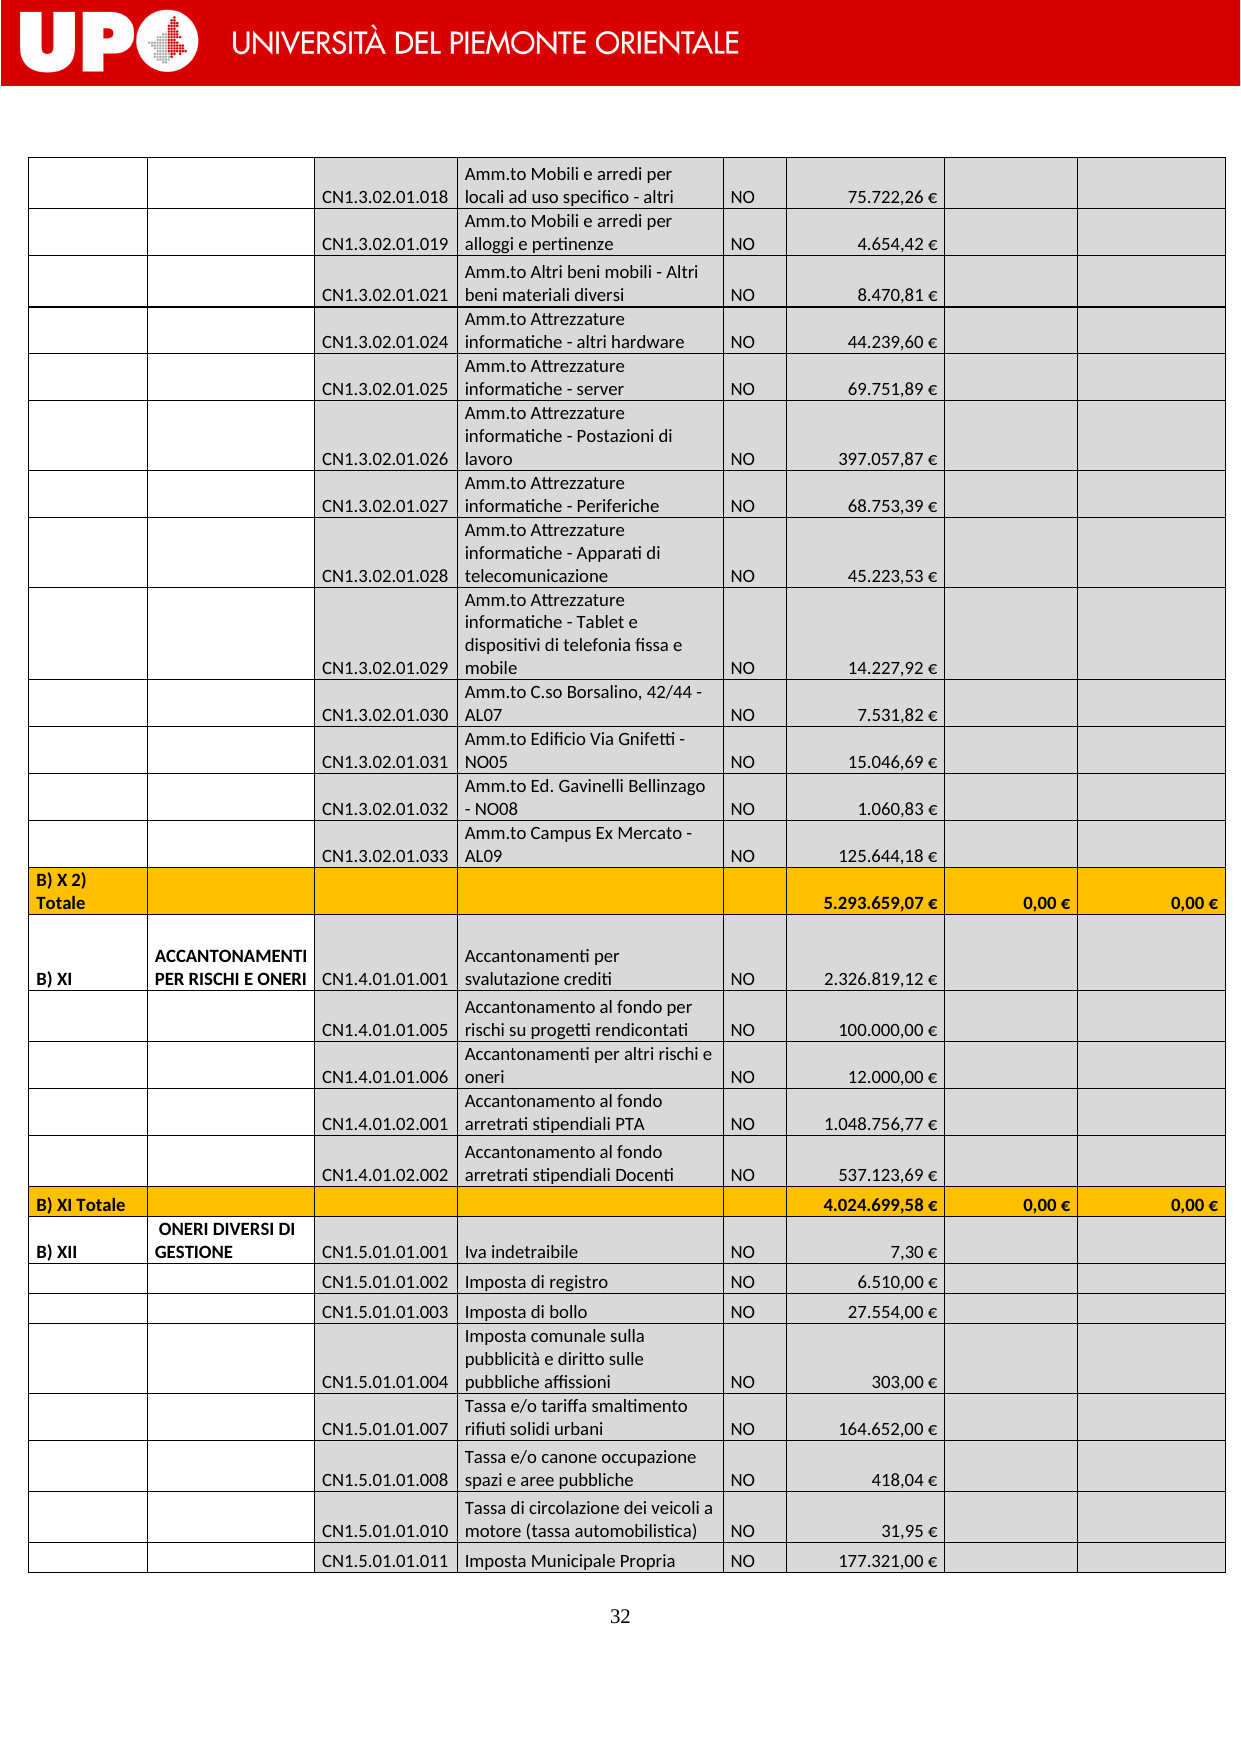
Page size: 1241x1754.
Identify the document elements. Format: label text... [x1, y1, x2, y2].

table_cell Amm.to C.so Borsalino, 42/44 - AL07 [458, 680, 723, 726]
table_cell [945, 1042, 1077, 1088]
table_cell NO [724, 1089, 786, 1135]
table_cell 418,04 € [787, 1441, 944, 1491]
table_cell NO [724, 1217, 786, 1263]
table_cell ONERI DIVERSI DI GESTIONE [148, 1217, 314, 1263]
table_cell 125.644,18 € [787, 821, 944, 867]
table_cell [315, 1187, 457, 1216]
table_cell CN1.4.01.02.001 [315, 1089, 457, 1135]
table_cell 15.046,69 € [787, 727, 944, 773]
table_cell [1078, 1492, 1225, 1542]
table_cell [945, 158, 1077, 208]
table_cell [1078, 518, 1225, 587]
table_cell [724, 1187, 786, 1216]
table_cell [148, 1042, 314, 1088]
table_cell 397.057,87 € [787, 401, 944, 470]
table_cell [1078, 1136, 1225, 1186]
table_cell 1.048.756,77 € [787, 1089, 944, 1135]
table_cell NO [724, 209, 786, 255]
table_cell CN1.5.01.01.003 [315, 1294, 457, 1323]
table_cell 0,00 € [1078, 1187, 1225, 1216]
table_cell [148, 1089, 314, 1135]
table_cell CN1.3.02.01.026 [315, 401, 457, 470]
table_cell [148, 209, 314, 255]
table_cell 100.000,00 € [787, 991, 944, 1041]
table_cell CN1.3.02.01.029 [315, 588, 457, 679]
table_cell [29, 256, 147, 306]
table_cell [945, 1543, 1077, 1572]
table_cell [945, 256, 1077, 306]
table_cell B) X 2) Totale [29, 868, 147, 914]
table_cell CN1.3.02.01.028 [315, 518, 457, 587]
table_cell 4.654,42 € [787, 209, 944, 255]
table_cell Amm.to Campus Ex Mercato - AL09 [458, 821, 723, 867]
table_cell Amm.to Attrezzature informatiche - Periferiche [458, 471, 723, 517]
table_cell NO [724, 1294, 786, 1323]
table_cell [29, 354, 147, 400]
table_cell [29, 209, 147, 255]
table_cell CN1.4.01.01.005 [315, 991, 457, 1041]
table_cell 7.531,82 € [787, 680, 944, 726]
table_cell [148, 256, 314, 306]
table_cell [945, 354, 1077, 400]
table_cell [148, 1136, 314, 1186]
table_cell NO [724, 991, 786, 1041]
table_cell [29, 158, 147, 208]
table_cell NO [724, 1441, 786, 1491]
table_cell 2.326.819,12 € [787, 915, 944, 990]
table_cell [1078, 1294, 1225, 1323]
table_cell [29, 1294, 147, 1323]
table_cell [29, 680, 147, 726]
table_cell Accantonamento al fondo per rischi su progetti rendicontati [458, 991, 723, 1041]
table_cell [29, 991, 147, 1041]
table_cell NO [724, 1042, 786, 1088]
table_cell [29, 1492, 147, 1542]
table_cell [148, 1441, 314, 1491]
table_cell [1078, 401, 1225, 470]
table_cell CN1.3.02.01.018 [315, 158, 457, 208]
table_cell [29, 1136, 147, 1186]
table_cell [148, 1543, 314, 1572]
table_cell [945, 1217, 1077, 1263]
table_cell Tassa e/o tariffa smaltimento rifiuti solidi urbani [458, 1394, 723, 1440]
table_cell [1078, 991, 1225, 1041]
table_cell [29, 727, 147, 773]
table_cell CN1.3.02.01.021 [315, 256, 457, 306]
table_cell [1078, 727, 1225, 773]
table_cell NO [724, 158, 786, 208]
table_cell [945, 1324, 1077, 1393]
table_cell [148, 727, 314, 773]
table_cell 31,95 € [787, 1492, 944, 1542]
table_cell 14.227,92 € [787, 588, 944, 679]
table_cell [148, 821, 314, 867]
table_cell [148, 1294, 314, 1323]
table_cell [945, 727, 1077, 773]
table_cell 68.753,39 € [787, 471, 944, 517]
table_cell [1078, 1543, 1225, 1572]
table_cell 0,00 € [945, 868, 1077, 914]
table_cell Amm.to Edificio Via Gnifetti - NO05 [458, 727, 723, 773]
table_cell [724, 868, 786, 914]
table_cell CN1.4.01.02.002 [315, 1136, 457, 1186]
table_cell Accantonamenti per svalutazione crediti [458, 915, 723, 990]
table_cell CN1.5.01.01.007 [315, 1394, 457, 1440]
table_cell 303,00 € [787, 1324, 944, 1393]
table_cell [945, 915, 1077, 990]
table_cell NO [724, 518, 786, 587]
table_cell CN1.3.02.01.027 [315, 471, 457, 517]
table_cell 177.321,00 € [787, 1543, 944, 1572]
table_cell NO [724, 256, 786, 306]
table_cell NO [724, 401, 786, 470]
table_cell [1078, 588, 1225, 679]
table_cell CN1.3.02.01.032 [315, 774, 457, 820]
table_cell NO [724, 1543, 786, 1572]
table_cell 6.510,00 € [787, 1264, 944, 1293]
table_cell [945, 471, 1077, 517]
table_cell [945, 1089, 1077, 1135]
table_cell [29, 1089, 147, 1135]
table_cell [945, 774, 1077, 820]
table_cell [1078, 308, 1225, 353]
table_cell NO [724, 774, 786, 820]
table_cell Amm.to Attrezzature informatiche - Postazioni di lavoro [458, 401, 723, 470]
table_cell CN1.5.01.01.011 [315, 1543, 457, 1572]
table_cell Tassa e/o canone occupazione spazi e aree pubbliche [458, 1441, 723, 1491]
table_cell Imposta comunale sulla pubblicità e diritto sulle pubbliche affissioni [458, 1324, 723, 1393]
table_cell 69.751,89 € [787, 354, 944, 400]
table_cell [148, 680, 314, 726]
table_cell [1078, 680, 1225, 726]
table_cell NO [724, 1324, 786, 1393]
table_cell NO [724, 1264, 786, 1293]
table_cell [148, 158, 314, 208]
table_cell [29, 1324, 147, 1393]
table_cell [148, 1394, 314, 1440]
table_cell 0,00 € [1078, 868, 1225, 914]
table_cell NO [724, 1492, 786, 1542]
table_cell [1078, 1324, 1225, 1393]
table_cell Accantonamenti per altri rischi e oneri [458, 1042, 723, 1088]
table_cell [315, 868, 457, 914]
table_cell CN1.4.01.01.001 [315, 915, 457, 990]
table_cell [945, 401, 1077, 470]
table_cell [1078, 915, 1225, 990]
table_cell CN1.5.01.01.001 [315, 1217, 457, 1263]
table_cell [945, 991, 1077, 1041]
table_cell [148, 1264, 314, 1293]
table_cell NO [724, 308, 786, 353]
table_cell [1078, 1089, 1225, 1135]
table_cell [29, 774, 147, 820]
table_cell [1078, 1441, 1225, 1491]
table_cell [29, 1543, 147, 1572]
table_cell [29, 1394, 147, 1440]
table_cell CN1.5.01.01.010 [315, 1492, 457, 1542]
table_cell [945, 1441, 1077, 1491]
table_cell Tassa di circolazione dei veicoli a motore (tassa automobilistica) [458, 1492, 723, 1542]
table_cell CN1.3.02.01.019 [315, 209, 457, 255]
table_cell [29, 588, 147, 679]
table_cell [1078, 354, 1225, 400]
table_cell NO [724, 471, 786, 517]
table_cell Accantonamento al fondo arretrati stipendiali Docenti [458, 1136, 723, 1186]
table_cell [945, 588, 1077, 679]
table_cell [148, 588, 314, 679]
table_cell [1078, 1264, 1225, 1293]
table_cell CN1.5.01.01.004 [315, 1324, 457, 1393]
table_cell [945, 518, 1077, 587]
table_cell [1078, 256, 1225, 306]
table_cell [148, 1324, 314, 1393]
table_cell [1078, 1394, 1225, 1440]
table_cell CN1.5.01.01.008 [315, 1441, 457, 1491]
table_cell [945, 1294, 1077, 1323]
table_cell 7,30 € [787, 1217, 944, 1263]
table_cell Amm.to Attrezzature informatiche - altri hardware [458, 308, 723, 353]
table_cell CN1.3.02.01.030 [315, 680, 457, 726]
table_cell NO [724, 354, 786, 400]
table_cell 44.239,60 € [787, 308, 944, 353]
table_cell B) XI [29, 915, 147, 990]
table_cell 5.293.659,07 € [787, 868, 944, 914]
table_cell Imposta di registro [458, 1264, 723, 1293]
table_cell [29, 401, 147, 470]
table_cell Amm.to Attrezzature informatiche - Apparati di telecomunicazione [458, 518, 723, 587]
table_cell CN1.3.02.01.024 [315, 308, 457, 353]
table_cell [148, 774, 314, 820]
table_cell [1078, 1217, 1225, 1263]
table_cell [945, 1394, 1077, 1440]
table_cell [1078, 821, 1225, 867]
table_cell 164.652,00 € [787, 1394, 944, 1440]
table_cell [29, 1264, 147, 1293]
table_cell NO [724, 1136, 786, 1186]
table_cell Imposta Municipale Propria [458, 1543, 723, 1572]
table_cell 0,00 € [945, 1187, 1077, 1216]
table_cell CN1.5.01.01.002 [315, 1264, 457, 1293]
table_cell NO [724, 727, 786, 773]
table_cell NO [724, 821, 786, 867]
table_cell [1078, 471, 1225, 517]
table_cell 12.000,00 € [787, 1042, 944, 1088]
table_cell [945, 1264, 1077, 1293]
table_cell [458, 1187, 723, 1216]
table_cell [945, 821, 1077, 867]
table_cell 4.024.699,58 € [787, 1187, 944, 1216]
table_cell Amm.to Altri beni mobili - Altri beni materiali diversi [458, 256, 723, 306]
table_cell [945, 1492, 1077, 1542]
table_cell NO [724, 588, 786, 679]
table_cell [148, 991, 314, 1041]
table_cell [29, 308, 147, 353]
table_cell [945, 1136, 1077, 1186]
table_cell [29, 471, 147, 517]
table_cell Amm.to Mobili e arredi per locali ad uso specifico - altri [458, 158, 723, 208]
table_cell [945, 680, 1077, 726]
table_cell Imposta di bollo [458, 1294, 723, 1323]
table_cell 45.223,53 € [787, 518, 944, 587]
table_cell 1.060,83 € [787, 774, 944, 820]
table_cell Amm.to Mobili e arredi per alloggi e pertinenze [458, 209, 723, 255]
table_cell [1078, 1042, 1225, 1088]
table_cell [148, 1492, 314, 1542]
table_cell [945, 308, 1077, 353]
table_cell NO [724, 1394, 786, 1440]
table_cell Accantonamento al fondo arretrati stipendiali PTA [458, 1089, 723, 1135]
table_cell 75.722,26 € [787, 158, 944, 208]
table_cell [1078, 774, 1225, 820]
table_cell [148, 401, 314, 470]
table_cell [29, 1042, 147, 1088]
table_cell CN1.4.01.01.006 [315, 1042, 457, 1088]
table_cell 537.123,69 € [787, 1136, 944, 1186]
table_cell [29, 821, 147, 867]
table_cell [148, 1187, 314, 1216]
table_cell [148, 868, 314, 914]
table_cell B) XI Totale [29, 1187, 147, 1216]
table_cell ACCANTONAMENTI PER RISCHI E ONERI [148, 915, 314, 990]
table_cell NO [724, 680, 786, 726]
table_cell Amm.to Ed. Gavinelli Bellinzago - NO08 [458, 774, 723, 820]
table_cell [148, 471, 314, 517]
table_cell NO [724, 915, 786, 990]
table_cell [1078, 209, 1225, 255]
table_cell [945, 209, 1077, 255]
table_cell 27.554,00 € [787, 1294, 944, 1323]
table_cell CN1.3.02.01.033 [315, 821, 457, 867]
table_cell [458, 868, 723, 914]
table_cell Iva indetraibile [458, 1217, 723, 1263]
table_cell B) XII [29, 1217, 147, 1263]
table_cell CN1.3.02.01.025 [315, 354, 457, 400]
table_cell [1078, 158, 1225, 208]
table_cell [148, 354, 314, 400]
table_cell [29, 518, 147, 587]
table_cell [148, 518, 314, 587]
table_cell Amm.to Attrezzature informatiche - server [458, 354, 723, 400]
table_cell 8.470,81 € [787, 256, 944, 306]
table_cell [29, 1441, 147, 1491]
table_cell CN1.3.02.01.031 [315, 727, 457, 773]
table_cell Amm.to Attrezzature informatiche - Tablet e dispositivi di telefonia fissa e mobile [458, 588, 723, 679]
table_cell [148, 308, 314, 353]
